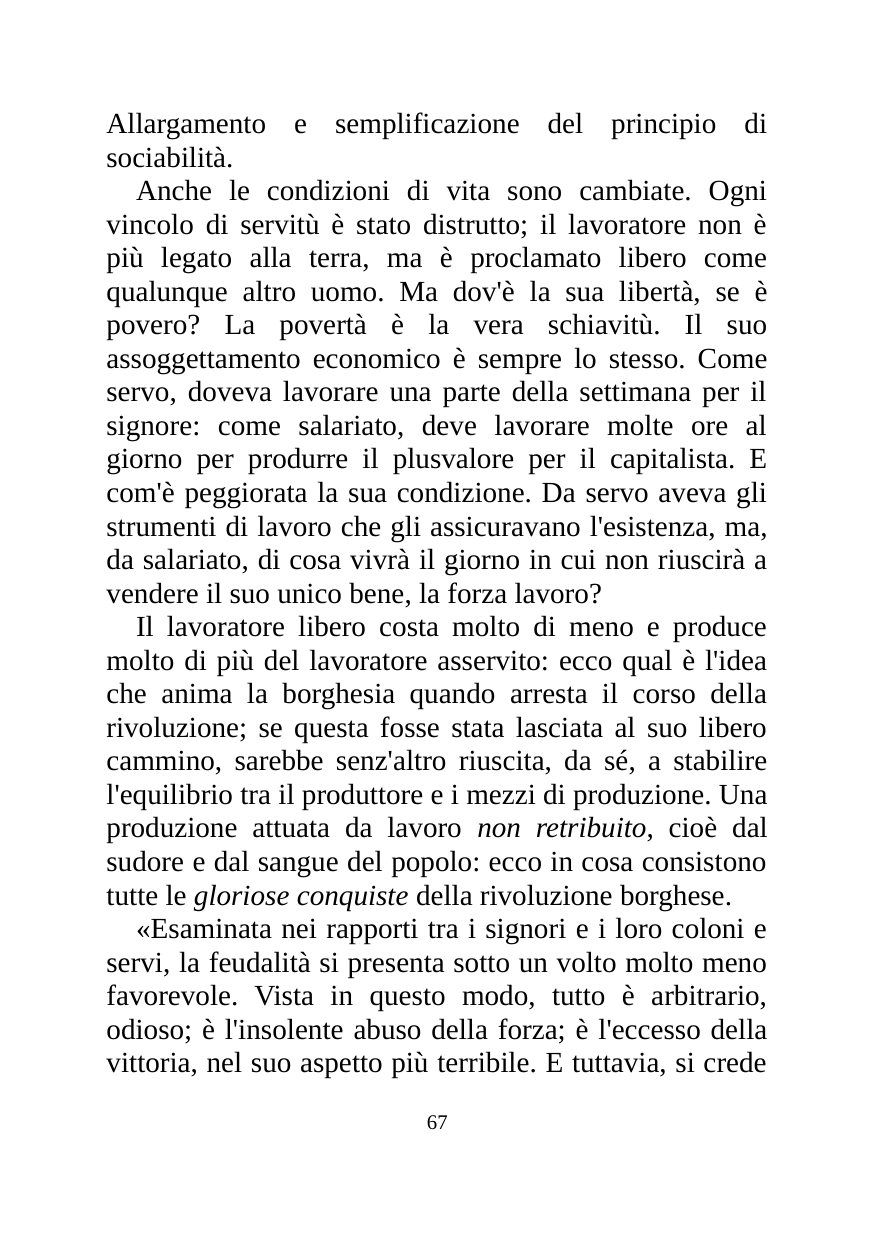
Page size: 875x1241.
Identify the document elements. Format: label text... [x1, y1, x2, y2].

text «Esaminata nei rapporti tra i signori e i loro coloni e servi, la feudalità si presenta sotto un volto molto meno favorevole. Vista in questo modo, tutto è arbitrario, odioso; è l'insolente abuso della forza; è l'eccesso della vittoria, nel suo aspetto più terribile. E tuttavia, si crede [106, 911, 768, 1079]
text Anche le condizioni di vita sono cambiate. Ogni vincolo di servitù è stato distrutto; il lavoratore non è più legato alla terra, ma è proclamato libero come qualunque altro uomo. Ma dov'è la sua libertà, se è povero? La povertà è la vera schiavitù. Il suo assoggettamento economico è sempre lo stesso. Come servo, doveva lavorare una parte della settimana per il signore: come salariato, deve lavorare molte ore al giorno per produrre il plusvalore per il capitalista. E com'è peggiorata la sua condizione. Da servo aveva gli strumenti di lavoro che gli assicuravano l'esistenza, ma, da salariato, di cosa vivrà il giorno in cui non riuscirà a vendere il suo unico bene, la forza lavoro? [106, 173, 768, 609]
text Il lavoratore libero costa molto di meno e produce molto di più del lavoratore asservito: ecco qual è l'idea che anima la borghesia quando arresta il corso della rivoluzione; se questa fosse stata lasciata al suo libero cammino, sarebbe senz'altro riuscita, da sé, a stabilire l'equilibrio tra il produttore e i mezzi di produzione. Una produzione attuata da lavoro non retribuito, cioè dal sudore e dal sangue del popolo: ecco in cosa consistono tutte le gloriose conquiste della rivoluzione borghese. [106, 609, 768, 911]
text Allargamento e semplificazione del principio di sociabilità. [106, 106, 768, 173]
